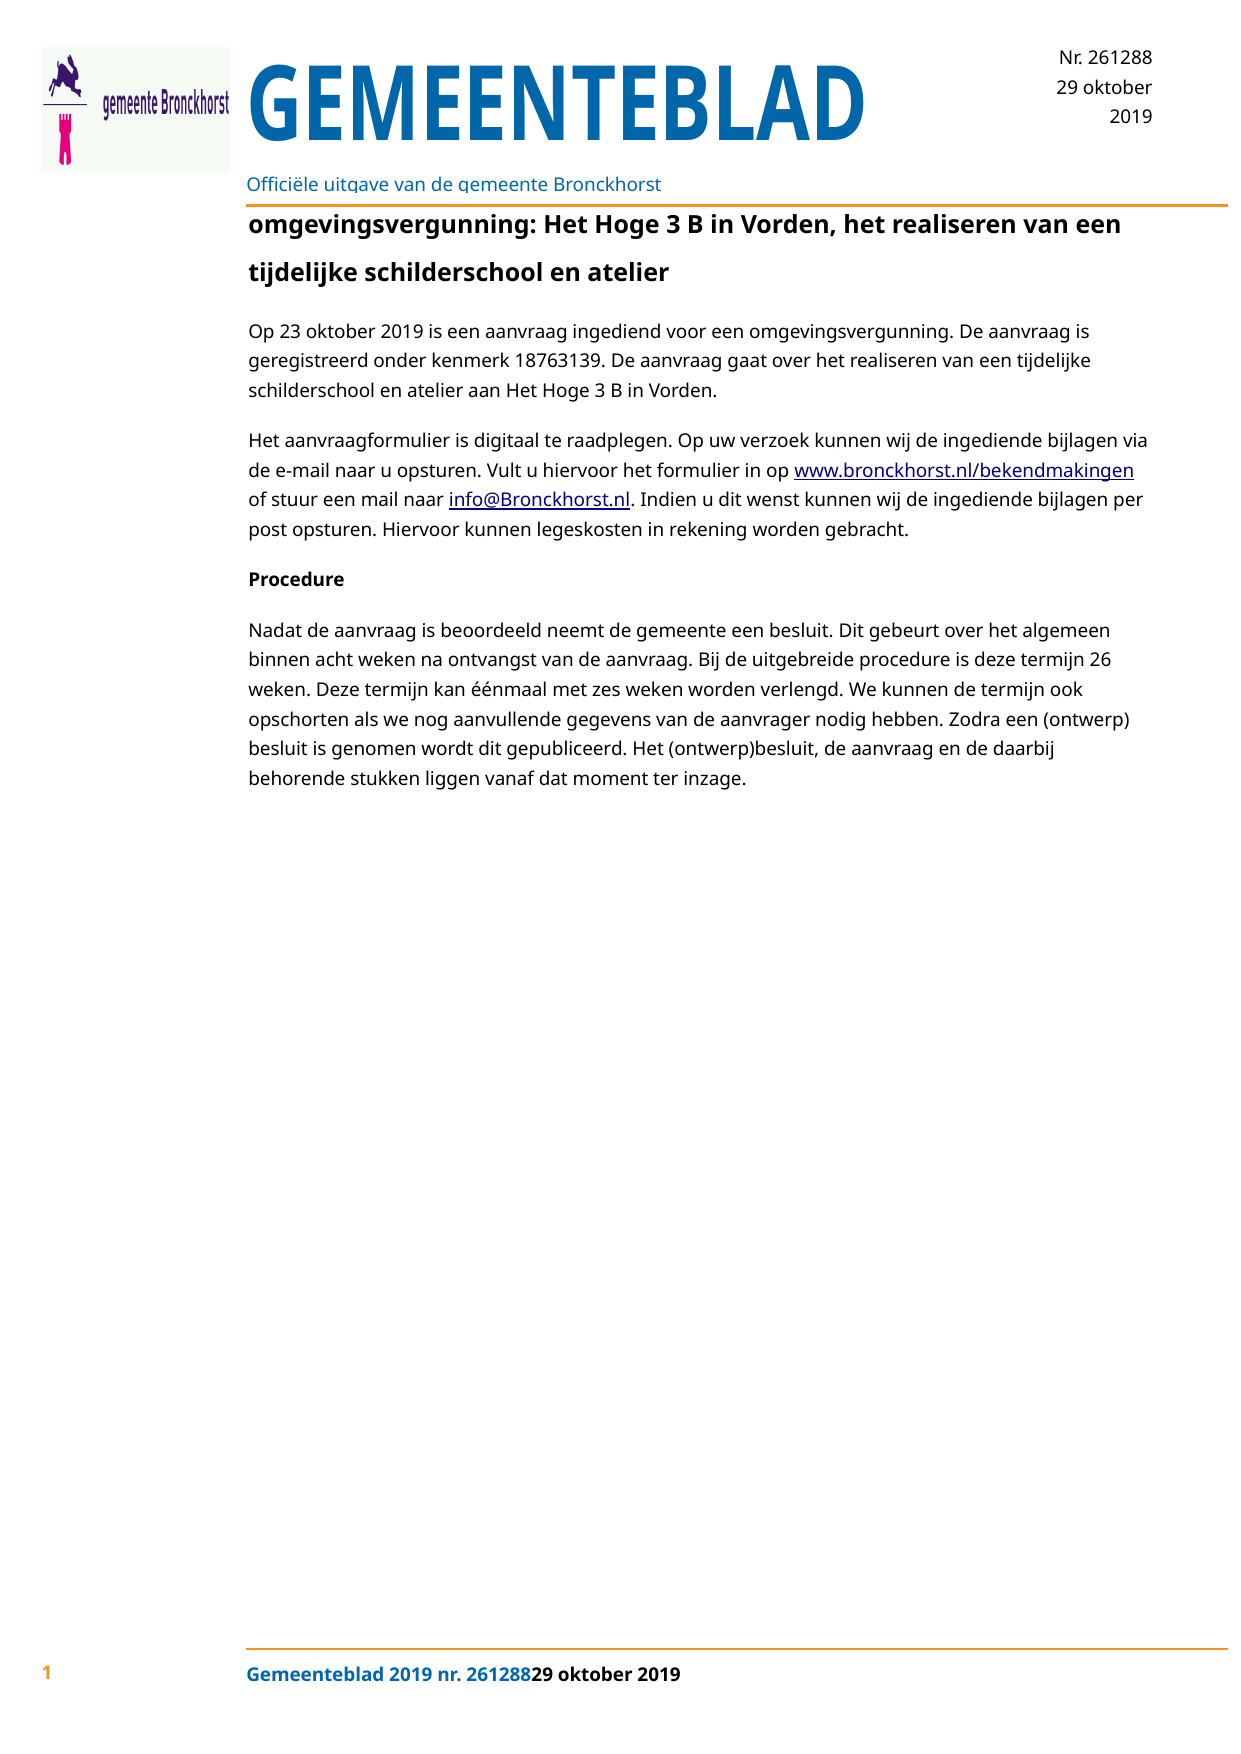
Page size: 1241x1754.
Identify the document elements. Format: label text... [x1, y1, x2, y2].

text Nadat de aanvraag is beoordeeld neemt de gemeente een besluit. Dit gebeurt over het algemeen binnen acht weken na ontvangst van de aanvraag. Bij de uitgebreide procedure is deze termijn 26 weken. Deze termijn kan éénmaal met zes weken worden verlengd. We kunnen de termijn ook opschorten als we nog aanvullende gegevens van de aanvrager nodig hebben. Zodra een (ontwerp) besluit is genomen wordt dit gepubliceerd. Het (ontwerp)besluit, de aanvraag en de daarbij behorende stukken liggen vanaf dat moment ter inzage. [248, 617, 1152, 791]
picture [41, 47, 231, 172]
text Op 23 oktober 2019 is een aanvraag ingediend voor een omgevingsvergunning. De aanvraag is geregistreerd onder kenmerk 18763139. De aanvraag gaat over het realiseren van een tijdelijke schilderschool en atelier aan Het Hoge 3 B in Vorden. [248, 318, 1152, 403]
text omgevingsvergunning: Het Hoge 3 B in Vorden, het realiseren van een tijdelijke schilderschool en atelier [248, 207, 1152, 288]
text Het aanvraagformulier is digitaal te raadplegen. Op uw verzoek kunnen wij de ingediende bijlagen via de e-mail naar u opsturen. Vult u hiervoor het formulier in op www.bronckhorst.nl/bekendmakingen of stuur een mail naar info@Bronckhorst.nl. Indien u dit wenst kunnen wij de ingediende bijlagen per post opsturen. Hiervoor kunnen legeskosten in rekening worden gebracht. [248, 427, 1152, 542]
text Procedure [248, 567, 1152, 592]
